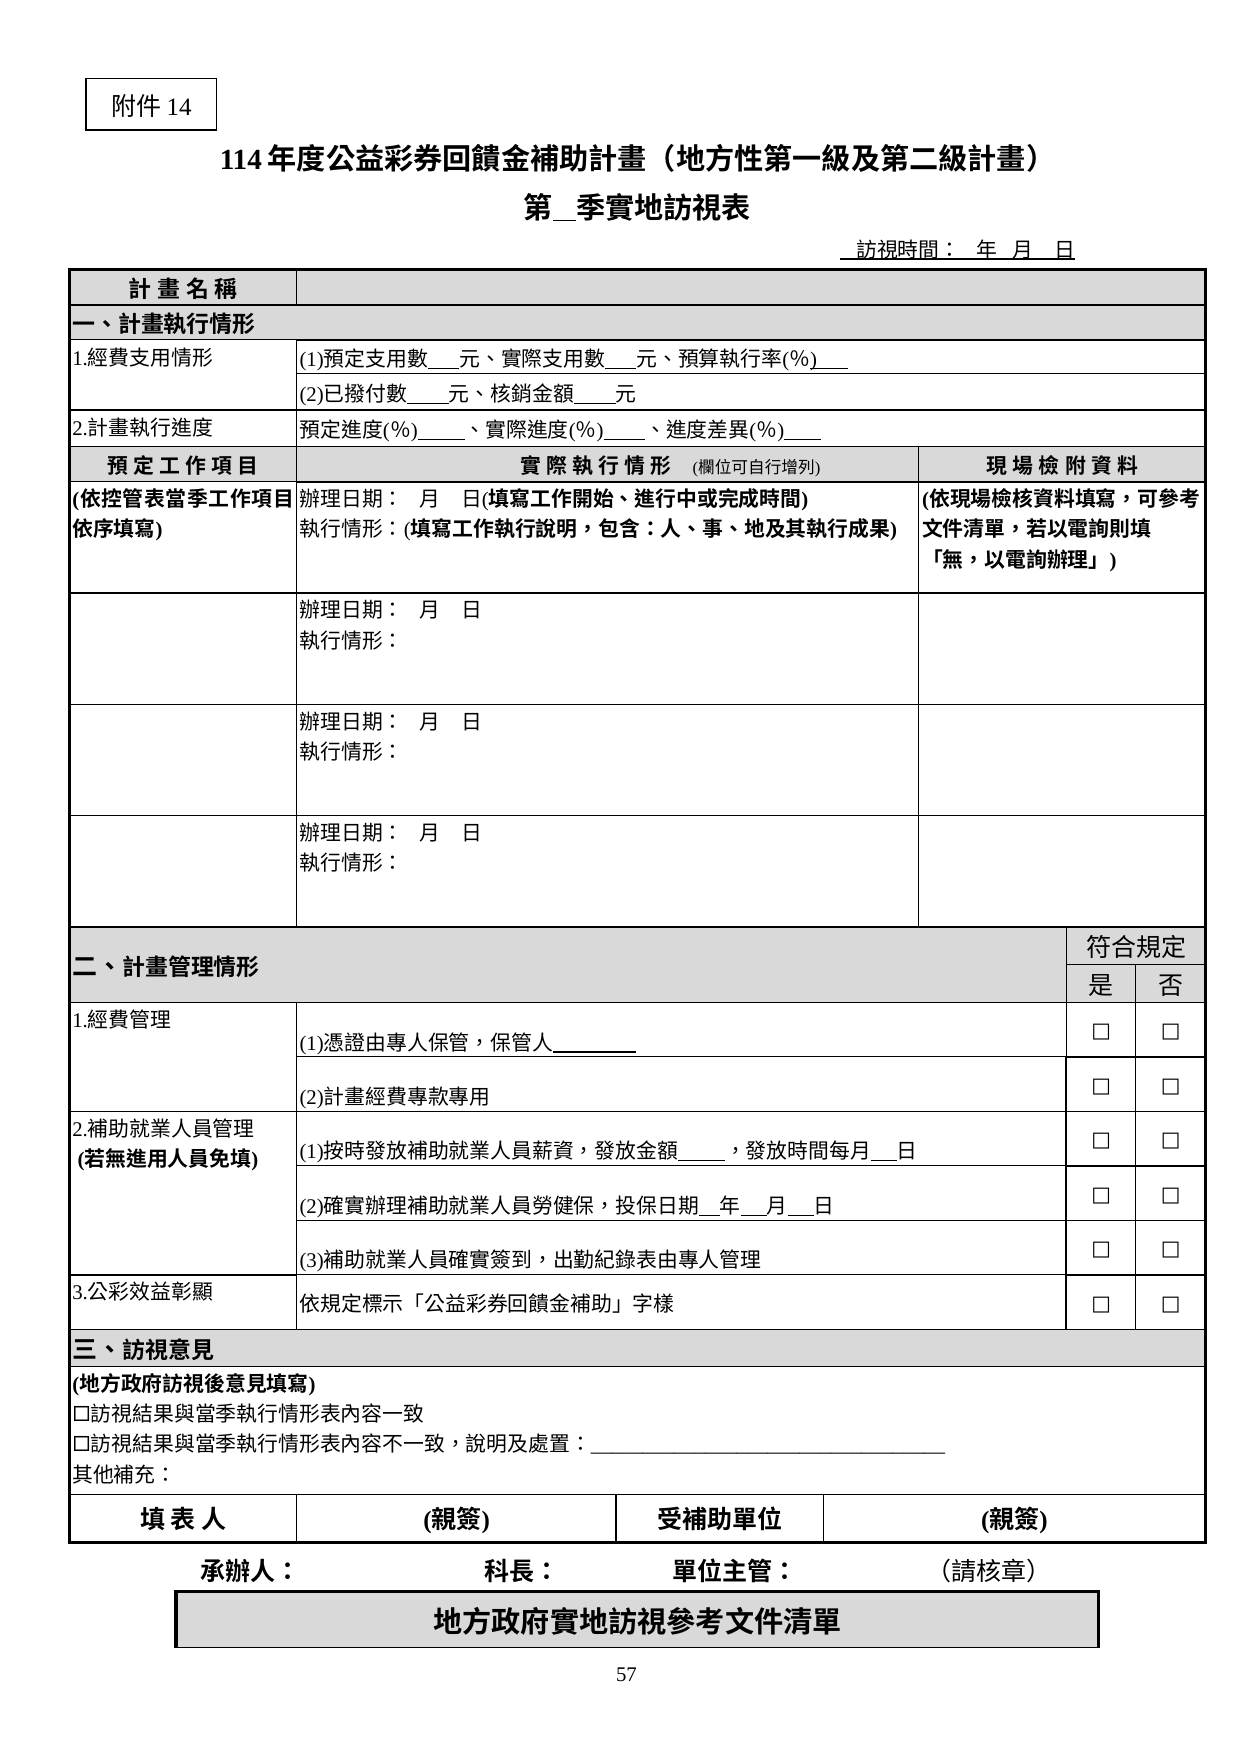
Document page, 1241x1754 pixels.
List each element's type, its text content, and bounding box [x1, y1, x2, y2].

table_cell □ [1067, 1112, 1135, 1165]
text 114年度公益彩券回饋金補助計畫（地方性第一級及第二級計畫） [187, 136, 1087, 178]
table_cell (1)預定支用數 元、實際支用數 元、預算執行率(％) [297, 341, 1204, 373]
table_cell 2.補助就業人員管理 (若無進用人員免填) [71, 1112, 296, 1274]
table_cell (2)確實辦理補助就業人員勞健保，投保日期 年 月 日 [297, 1166, 1065, 1219]
table_cell □ [1067, 1058, 1135, 1111]
table_cell 現 場 檢 附 資 料 [919, 447, 1204, 481]
table_cell [919, 816, 1204, 926]
table_cell (1)憑證由專人保管，保管人 [297, 1003, 1066, 1056]
table_header [297, 271, 1204, 304]
table_cell □ [1136, 1112, 1204, 1165]
table_cell [71, 705, 296, 815]
table_cell 3.公彩效益彰顯 [71, 1276, 296, 1328]
table_cell □ [1067, 1276, 1135, 1328]
table_cell (2)已撥付數 元、核銷金額 元 [297, 374, 1204, 409]
table_cell 依規定標示「公益彩券回饋金補助」字樣 [297, 1275, 1065, 1328]
table_cell 三、訪視意見 [71, 1330, 1204, 1366]
text 第 季實地訪視表 [187, 184, 1087, 227]
text 附件14 [102, 86, 201, 122]
table_cell (親簽) [297, 1495, 615, 1541]
table_cell 填 表 人 [71, 1495, 296, 1541]
text 訪視時間： 年 月 日 [187, 233, 1075, 263]
table_header 計 畫 名 稱 [71, 271, 296, 304]
table_cell 二、計畫管理情形 [71, 928, 1066, 1002]
table_cell □ [1067, 1221, 1135, 1274]
table_cell [919, 594, 1204, 703]
table_cell □ [1067, 1167, 1135, 1219]
table_cell □ [1136, 1058, 1204, 1111]
table_cell 預 定 工 作 項 目 [71, 447, 296, 481]
table_cell 2.計畫執行進度 [71, 411, 296, 446]
table_cell (依現場檢核資料填寫，可參考文件清單，若以電詢則填「無，以電詢辦理」) [919, 483, 1204, 592]
table_cell (親簽) [824, 1495, 1204, 1541]
table_cell 辦理日期： 月 日 執行情形： [297, 594, 918, 703]
table_cell 辦理日期： 月 日 執行情形： [297, 705, 918, 815]
table_cell 否 [1136, 965, 1204, 1002]
table_cell (3)補助就業人員確實簽到，出勤紀錄表由專人管理 [297, 1221, 1065, 1274]
table_cell [71, 816, 296, 926]
table_cell □ [1067, 1003, 1135, 1056]
table_cell □ [1136, 1003, 1204, 1056]
table_cell (1)按時發放補助就業人員薪資，發放金額 ，發放時間每月 日 [297, 1112, 1065, 1165]
table_cell [71, 594, 296, 703]
table_cell 1.經費支用情形 [71, 340, 296, 409]
table_cell 符合規定 [1067, 928, 1204, 964]
text 承辦人： 科長： 單位主管： （請核章） [187, 1544, 1087, 1590]
table_cell (2)計畫經費專款專用 [297, 1057, 1065, 1111]
table_cell 是 [1067, 965, 1135, 1002]
table_cell 受補助單位 [617, 1495, 823, 1541]
table_cell (依控管表當季工作項目依序填寫) [71, 482, 296, 592]
table_cell □ [1136, 1167, 1204, 1219]
table_cell 辦理日期： 月 日 執行情形： [297, 816, 918, 926]
table_cell [919, 705, 1204, 815]
table_cell 辦理日期： 月 日(填寫工作開始、進行中或完成時間) 執行情形：(填寫工作執行說明，包含：人、事、地及其執行成果) [297, 483, 918, 592]
table_cell 實 際 執 行 情 形 (欄位可自行增列) [297, 447, 918, 481]
table_cell (地方政府訪視後意見填寫) 訪視結果與當季執行情形表內容一致 訪視結果與當季執行情形表內容不一致，說明及處置：__________________________________ 其他補充： [71, 1367, 1204, 1493]
table_cell □ [1136, 1221, 1204, 1274]
table_header 地方政府實地訪視參考文件清單 [178, 1593, 1097, 1647]
table_cell 一、計畫執行情形 [71, 306, 1204, 339]
table_cell □ [1136, 1276, 1204, 1328]
table_cell 預定進度(％) 、實際進度(％) 、進度差異(％) [297, 411, 1204, 446]
table_cell 1.經費管理 [71, 1003, 296, 1111]
